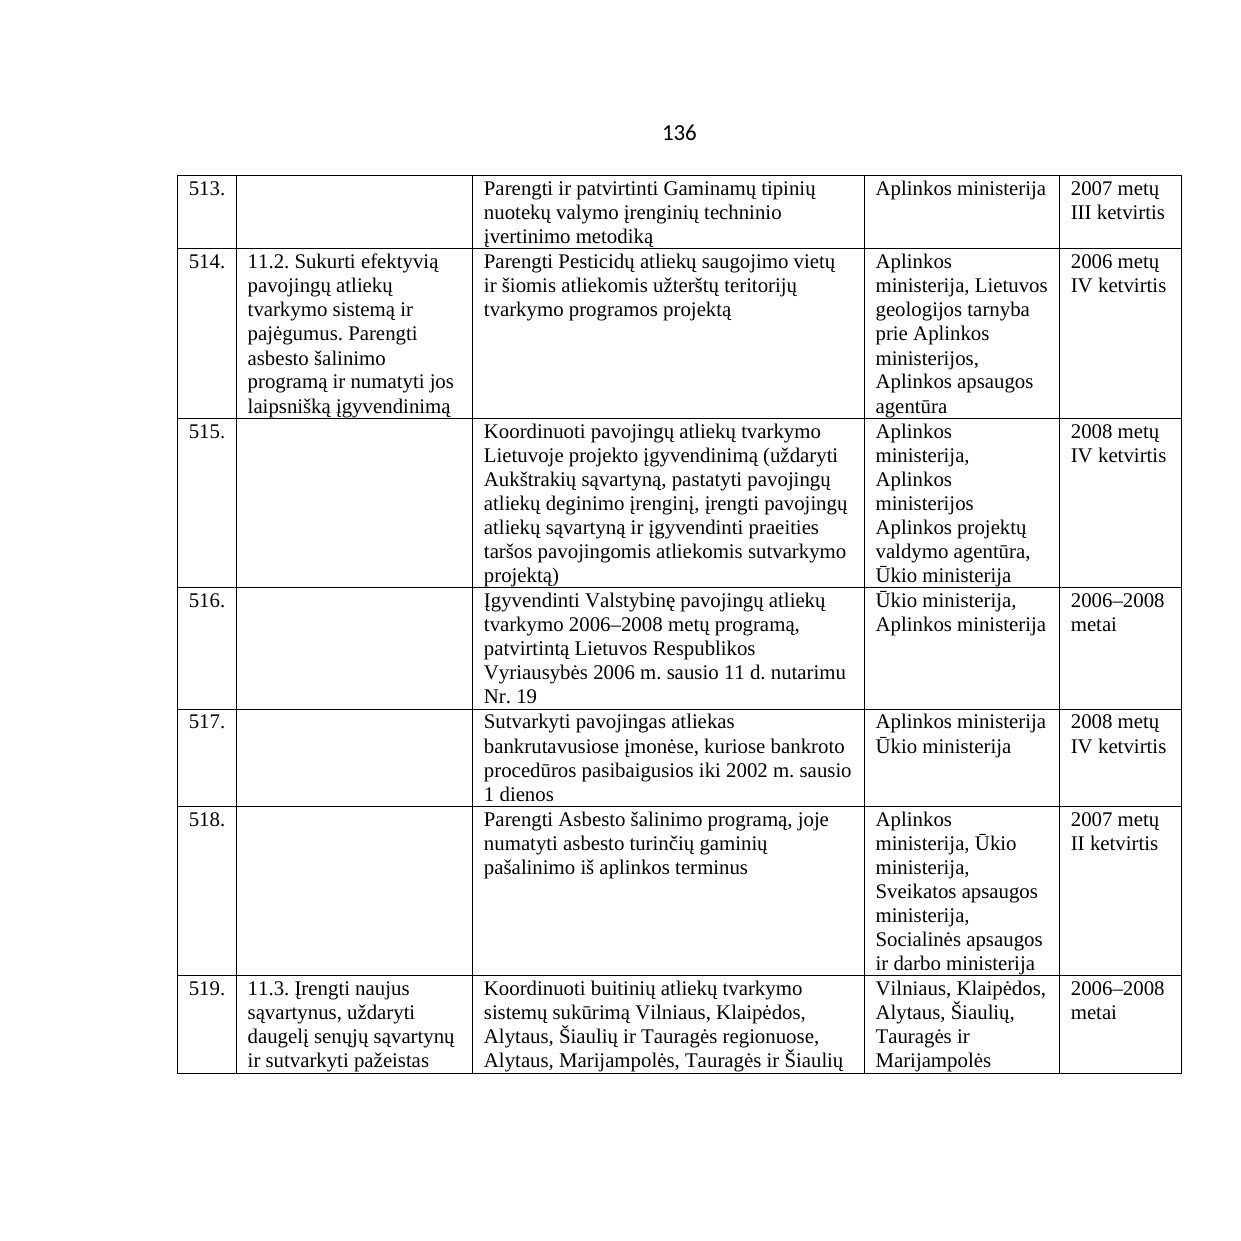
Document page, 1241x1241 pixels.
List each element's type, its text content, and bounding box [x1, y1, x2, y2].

table_cell Aplinkos ministerija Ūkio ministerija [865, 710, 1059, 806]
table_cell 11.2. Sukurti efektyvią pavojingų atliekų tvarkymo sistemą ir pajėgumus. Parengti asbesto šalinimo programą ir numatyti jos laipsnišką įgyvendinimą [237, 249, 472, 418]
table_cell [237, 710, 472, 806]
table_cell 515. [178, 419, 236, 587]
table_cell 2006–2008 metai [1060, 976, 1181, 1072]
table_cell Parengti Pesticidų atliekų saugojimo vietų ir šiomis atliekomis užterštų teritorijų tvarkymo programos projektą [473, 249, 864, 418]
table_cell 2007 metų III ketvirtis [1060, 176, 1181, 248]
table_cell 11.3. Įrengti naujus sąvartynus, uždaryti daugelį senųjų sąvartynų ir sutvarkyti pažeistas [237, 976, 472, 1072]
table_cell Aplinkos ministerija, Lietuvos geologijos tarnyba prie Aplinkos ministerijos, Aplinkos apsaugos agentūra [865, 249, 1059, 418]
table_cell Ūkio ministerija, Aplinkos ministerija [865, 588, 1059, 708]
table_cell 513. [178, 176, 236, 248]
table_cell Įgyvendinti Valstybinę pavojingų atliekų tvarkymo 2006–2008 metų programą, patvirtintą Lietuvos Respublikos Vyriausybės 2006 m. sausio 11 d. nutarimu Nr. 19 [473, 588, 864, 708]
table_cell [237, 419, 472, 587]
table_cell Sutvarkyti pavojingas atliekas bankrutavusiose įmonėse, kuriose bankroto procedūros pasibaigusios iki 2002 m. sausio 1 dienos [473, 710, 864, 806]
table_cell 517. [178, 710, 236, 806]
table_cell [237, 588, 472, 708]
table_cell 516. [178, 588, 236, 708]
table_cell 2006–2008 metai [1060, 588, 1181, 708]
table_cell 518. [178, 807, 236, 975]
table_cell Koordinuoti buitinių atliekų tvarkymo sistemų sukūrimą Vilniaus, Klaipėdos, Alytaus, Šiaulių ir Tauragės regionuose, Alytaus, Marijampolės, Tauragės ir Šiaulių [473, 976, 864, 1072]
table_cell [237, 176, 472, 248]
table_cell 2007 metų II ketvirtis [1060, 807, 1181, 975]
table_cell 514. [178, 249, 236, 418]
table_cell Aplinkos ministerija [865, 176, 1059, 248]
table_cell 519. [178, 976, 236, 1072]
table_cell Parengti Asbesto šalinimo programą, joje numatyti asbesto turinčių gaminių pašalinimo iš aplinkos terminus [473, 807, 864, 975]
table_cell Parengti ir patvirtinti Gaminamų tipinių nuotekų valymo įrenginių techninio įvertinimo metodiką [473, 176, 864, 248]
table_cell Vilniaus, Klaipėdos, Alytaus, Šiaulių, Tauragės ir Marijampolės [865, 976, 1059, 1072]
table_cell 2008 metų IV ketvirtis [1060, 419, 1181, 587]
table_cell 2006 metų IV ketvirtis [1060, 249, 1181, 418]
table_cell Aplinkos ministerija, Ūkio ministerija, Sveikatos apsaugos ministerija, Socialinės apsaugos ir darbo ministerija [865, 807, 1059, 975]
table_cell [237, 807, 472, 975]
table_cell Koordinuoti pavojingų atliekų tvarkymo Lietuvoje projekto įgyvendinimą (uždaryti Aukštrakių sąvartyną, pastatyti pavojingų atliekų deginimo įrenginį, įrengti pavojingų atliekų sąvartyną ir įgyvendinti praeities taršos pavojingomis atliekomis sutvarkymo projektą) [473, 419, 864, 587]
table_cell 2008 metų IV ketvirtis [1060, 710, 1181, 806]
table_cell Aplinkos ministerija, Aplinkos ministerijos Aplinkos projektų valdymo agentūra, Ūkio ministerija [865, 419, 1059, 587]
